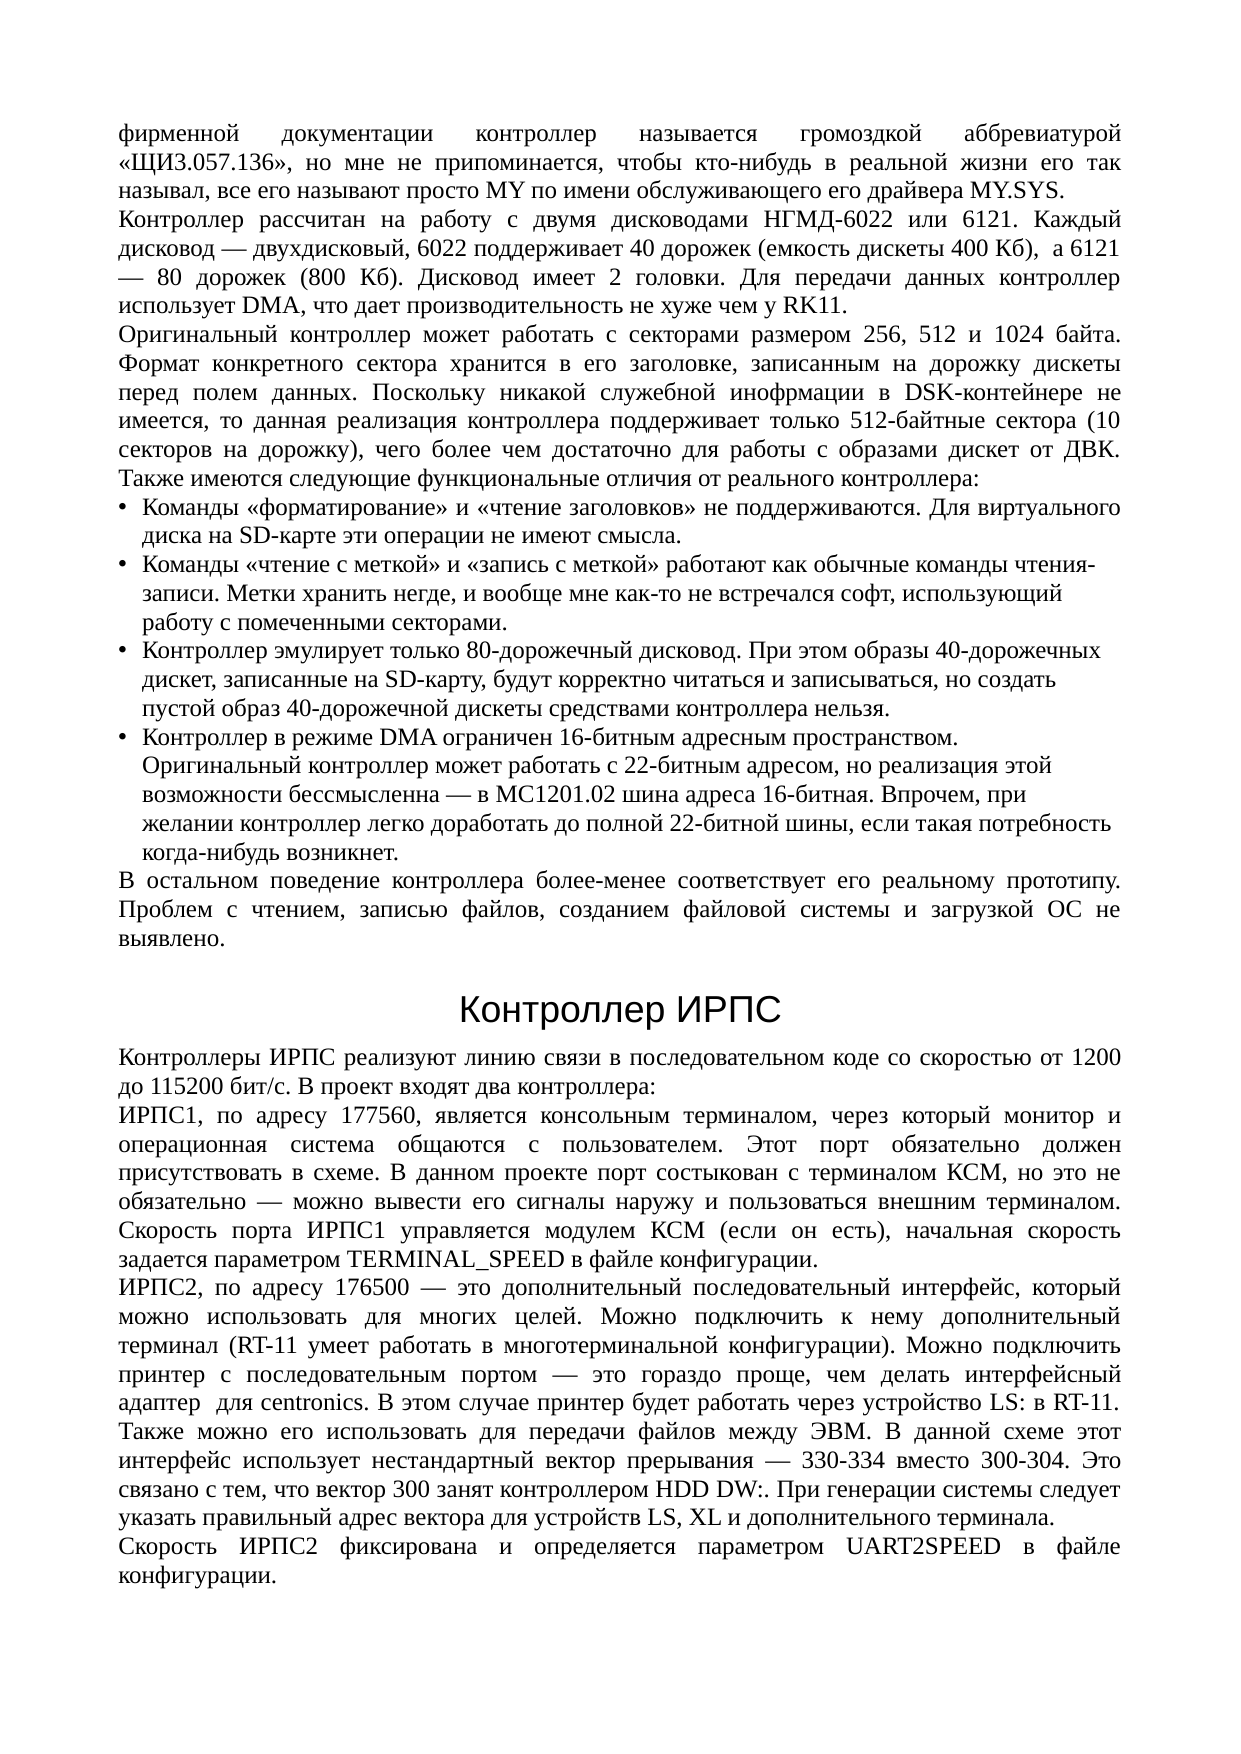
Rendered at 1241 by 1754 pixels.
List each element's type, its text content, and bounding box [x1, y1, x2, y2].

text Оригинальный контроллер может работать с секторами размером 256, 512 и 1024 байта. Формат конкретного сектора хранится в его заголовке, записанным на дорожку дискеты перед полем данных. Поскольку никакой служебной инофрмации в DSK-контейнере не имеется, то данная реализация контроллера поддерживает только 512-байтные сектора (10 секторов на дорожку), чего более чем достаточно для работы с образами дискет от ДВК. Также имеются следующие функциональные отличия от реального контроллера: [118, 319, 1122, 492]
subtitle Контроллер ИРПС [118, 987, 1122, 1030]
list Команды «форматирование» и «чтение заголовков» не поддерживаются. Для виртуального диска на SD-карте эти операции не имеют смысла. [118, 492, 1122, 549]
list Контроллер в режиме DMA ограничен 16-битным адресным пространством. Оригинальный контроллер может работать с 22-битным адресом, но реализация этой возможности бессмысленна — в МС1201.02 шина адреса 16-битная. Впрочем, при желании контроллер легко доработать до полной 22-битной шины, если такая потребность когда-нибудь возникнет. [118, 722, 1122, 866]
list Команды «чтение с меткой» и «запись с меткой» работают как обычные команды чтения-записи. Метки хранить негде, и вообще мне как-то не встречался софт, использующий работу с помеченными секторами. [118, 549, 1122, 636]
text Контроллер рассчитан на работу с двумя дисководами НГМД-6022 или 6121. Каждый дисковод — двухдисковый, 6022 поддерживает 40 дорожек (емкость дискеты 400 Кб), а 6121 — 80 дорожек (800 Кб). Дисковод имеет 2 головки. Для передачи данных контроллер использует DMA, что дает производительность не хуже чем у RK11. [118, 204, 1122, 319]
text В остальном поведение контроллера более-менее соответствует его реальному прототипу. Проблем с чтением, записью файлов, созданием файловой системы и загрузкой ОС не выявлено. [118, 866, 1122, 952]
text фирменной документации контроллер называется громоздкой аббревиатурой «ЩИ3.057.136», но мне не припоминается, чтобы кто-нибудь в реальной жизни его так называл, все его называют просто MY по имени обслуживающего его драйвера MY.SYS. [118, 118, 1122, 204]
text Скорость ИРПС2 фиксирована и определяется параметром UART2SPEED в файле конфигурации. [118, 1531, 1122, 1589]
text ИРПС2, по адресу 176500 — это дополнительный последовательный интерфейс, который можно использовать для многих целей. Можно подключить к нему дополнительный терминал (RT-11 умеет работать в многотерминальной конфигурации). Можно подключить принтер с последовательным портом — это гораздо проще, чем делать интерфейсный адаптер для centronics. В этом случае принтер будет работать через устройство LS: в RT-11. Также можно его использовать для передачи файлов между ЭВМ. В данной схеме этот интерфейс использует нестандартный вектор прерывания — 330-334 вместо 300-304. Это связано с тем, что вектор 300 занят контроллером HDD DW:. При генерации системы следует указать правильный адрес вектора для устройств LS, XL и дополнительного терминала. [118, 1272, 1122, 1531]
text Контроллеры ИРПС реализуют линию связи в последовательном коде со скоростью от 1200 до 115200 бит/с. В проект входят два контроллера: [118, 1042, 1122, 1100]
list Контроллер эмулирует только 80-дорожечный дисковод. При этом образы 40-дорожечных дискет, записанные на SD-карту, будут корректно читаться и записываться, но создать пустой образ 40-дорожечной дискеты средствами контроллера нельзя. [118, 636, 1122, 722]
text ИРПС1, по адресу 177560, является консольным терминалом, через который монитор и операционная система общаются с пользователем. Этот порт обязательно должен присутствовать в схеме. В данном проекте порт состыкован с терминалом КСМ, но это не обязательно — можно вывести его сигналы наружу и пользоваться внешним терминалом. Скорость порта ИРПС1 управляется модулем КСМ (если он есть), начальная скорость задается параметром TERMINAL_SPEED в файле конфигурации. [118, 1100, 1122, 1272]
